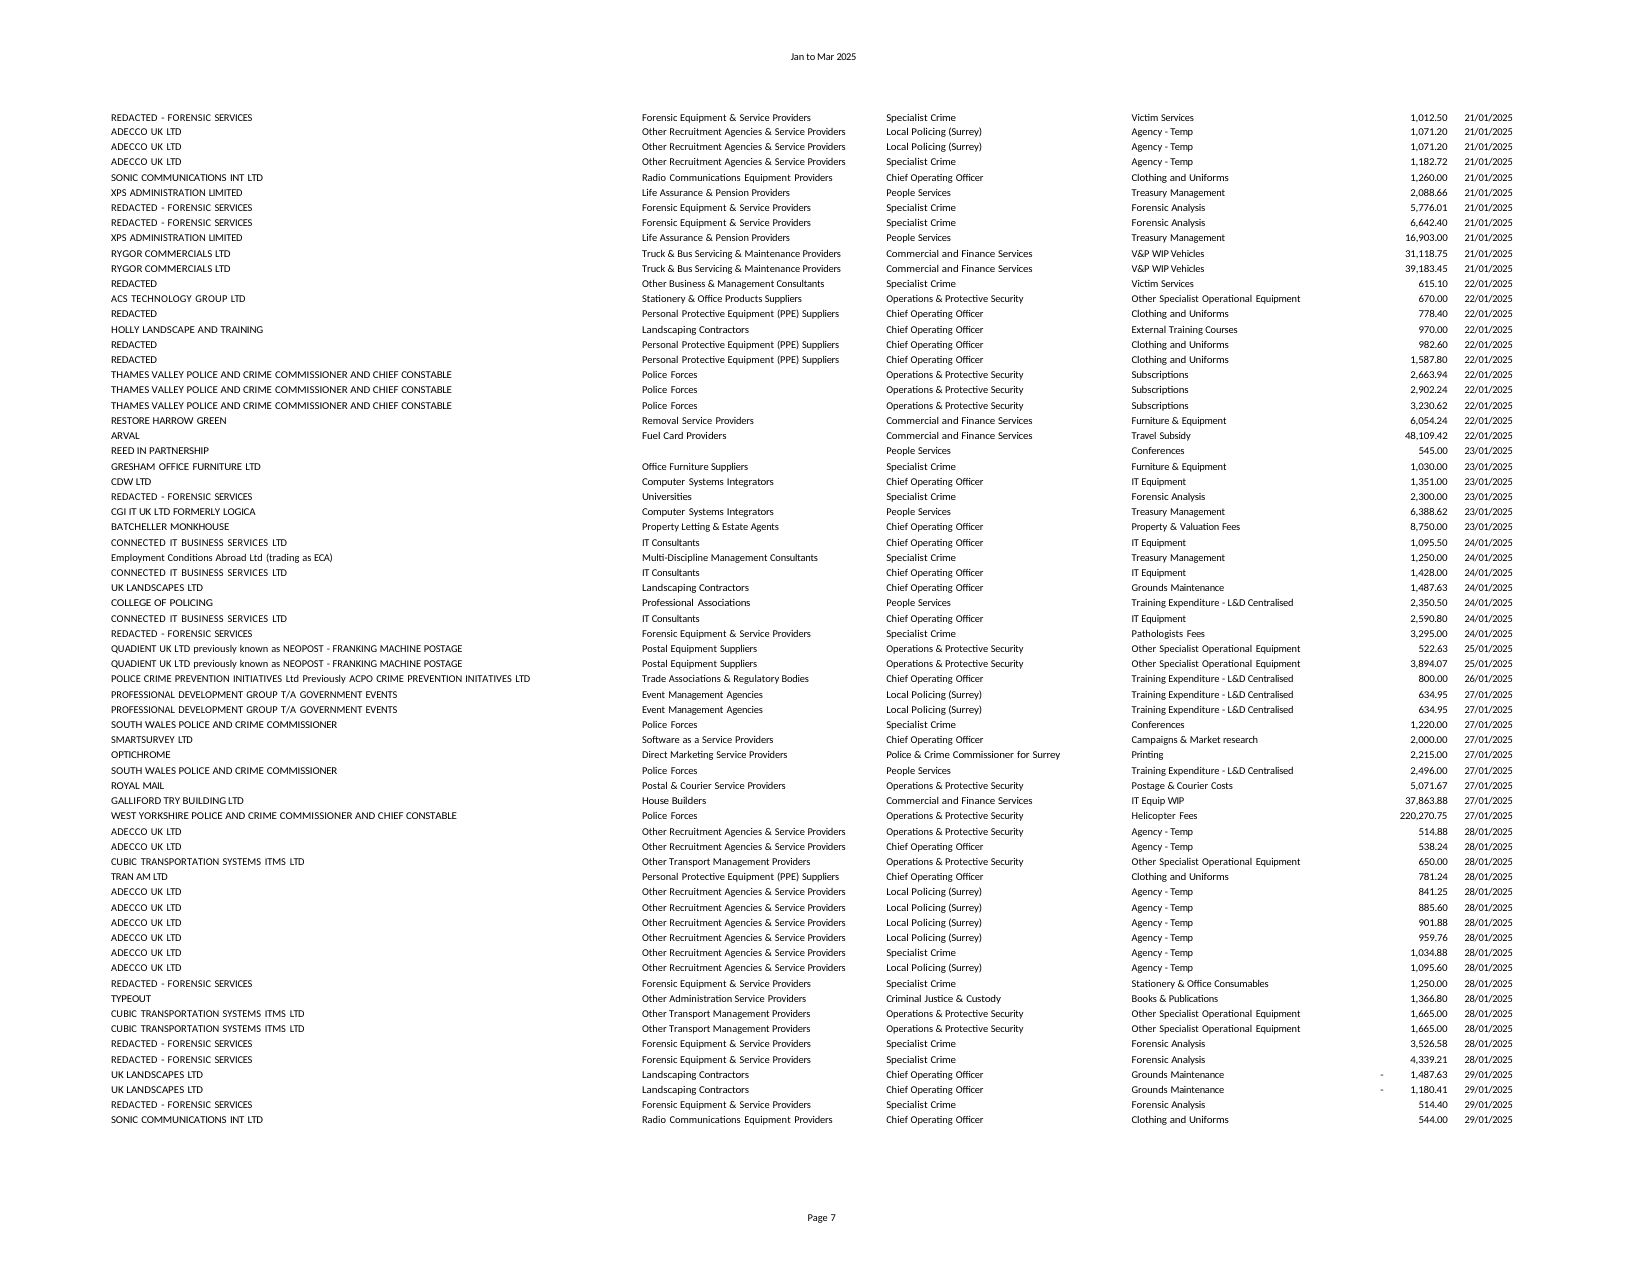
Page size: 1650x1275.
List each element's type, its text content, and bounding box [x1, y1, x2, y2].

table_cell - [1338, 1068, 1389, 1083]
table_cell Chief Operating Officer [867, 870, 1096, 885]
table_cell Specialist Crime [867, 490, 1096, 505]
table_cell 23/01/2025 [1455, 444, 1517, 459]
table_cell 21/01/2025 [1455, 155, 1517, 170]
table_cell ADECCO UK LTD [108, 946, 585, 961]
table_cell Personal Protective Equipment (PPE) Suppliers [585, 307, 867, 322]
table_cell Chief Operating Officer [867, 581, 1096, 596]
table_cell WEST YORKSHIRE POLICE AND CRIME COMMISSIONER AND CHIEF CONSTABLE [108, 809, 585, 824]
table_cell Agency - Temp [1096, 900, 1338, 916]
table_cell Office Furniture Suppliers [585, 459, 867, 474]
table_cell Agency - Temp [1096, 155, 1338, 170]
table_cell REDACTED - FORENSIC SERVICES [108, 216, 585, 231]
table_cell Chief Operating Officer [867, 323, 1096, 338]
table_cell REDACTED [108, 307, 585, 322]
table_cell [1517, 946, 1525, 961]
table_cell [1517, 429, 1525, 444]
table_cell 28/01/2025 [1455, 840, 1517, 855]
table_cell 1,587.80 [1389, 353, 1455, 368]
table_cell [1338, 1037, 1389, 1052]
table_cell [1338, 718, 1389, 733]
table_cell PROFESSIONAL DEVELOPMENT GROUP T/A GOVERNMENT EVENTS [108, 688, 585, 703]
table_cell Forensic Equipment & Service Providers [585, 216, 867, 231]
table_cell BATCHELLER MONKHOUSE [108, 520, 585, 535]
table_cell HOLLY LANDSCAPE AND TRAINING [108, 323, 585, 338]
table_cell [1338, 733, 1389, 748]
table_cell People Services [867, 505, 1096, 520]
table_cell Training Expenditure - L&D Centralised [1096, 596, 1338, 611]
table_cell 901.88 [1389, 916, 1455, 931]
table_cell Stationery & Office Products Suppliers [585, 292, 867, 307]
table_cell 3,295.00 [1389, 627, 1455, 642]
table_cell IT Equipment [1096, 566, 1338, 581]
table_cell [1338, 748, 1389, 763]
table_cell 28/01/2025 [1455, 1022, 1517, 1037]
table_cell [1338, 246, 1389, 262]
table_cell [1517, 201, 1525, 216]
table_cell CUBIC TRANSPORTATION SYSTEMS ITMS LTD [108, 855, 585, 870]
table_cell [1517, 885, 1525, 900]
table_cell Operations & Protective Security [867, 399, 1096, 414]
table_cell Victim Services [1096, 110, 1338, 125]
table_cell [1517, 733, 1525, 748]
table_cell 21/01/2025 [1455, 170, 1517, 186]
table_cell 22/01/2025 [1455, 429, 1517, 444]
table_cell 2,663.94 [1389, 368, 1455, 383]
table_cell Local Policing (Surrey) [867, 885, 1096, 900]
table_cell 220,270.75 [1389, 809, 1455, 824]
table_cell Clothing and Uniforms [1096, 870, 1338, 885]
table_cell [1338, 110, 1389, 125]
table_cell Chief Operating Officer [867, 170, 1096, 186]
table_cell 23/01/2025 [1455, 520, 1517, 535]
table_cell [1517, 383, 1525, 398]
table_cell People Services [867, 444, 1096, 459]
table_cell [1338, 840, 1389, 855]
table_cell [1338, 520, 1389, 535]
table_cell Other Recruitment Agencies & Service Providers [585, 961, 867, 976]
table_cell [1517, 368, 1525, 383]
table_cell ADECCO UK LTD [108, 155, 585, 170]
table_cell 2,590.80 [1389, 611, 1455, 627]
table_cell Personal Protective Equipment (PPE) Suppliers [585, 353, 867, 368]
table_cell Personal Protective Equipment (PPE) Suppliers [585, 870, 867, 885]
table_cell [1517, 505, 1525, 520]
table_cell ROYAL MAIL [108, 779, 585, 794]
table_cell [1338, 794, 1389, 809]
table_cell Books & Publications [1096, 992, 1338, 1007]
table_cell 23/01/2025 [1455, 490, 1517, 505]
table_cell REDACTED - FORENSIC SERVICES [108, 110, 585, 125]
table_cell Commercial and Finance Services [867, 414, 1096, 429]
table_cell 23/01/2025 [1455, 475, 1517, 490]
table_cell Chief Operating Officer [867, 733, 1096, 748]
table_cell [1517, 900, 1525, 916]
table_cell Police Forces [585, 764, 867, 779]
table_cell Grounds Maintenance [1096, 581, 1338, 596]
table_cell Treasury Management [1096, 551, 1338, 566]
table_cell [1517, 475, 1525, 490]
table_cell [1338, 672, 1389, 687]
table_cell IT Consultants [585, 566, 867, 581]
table_cell 22/01/2025 [1455, 353, 1517, 368]
table_cell Other Recruitment Agencies & Service Providers [585, 916, 867, 931]
table_cell [1517, 170, 1525, 186]
table_cell Police Forces [585, 718, 867, 733]
table_cell Forensic Analysis [1096, 201, 1338, 216]
table_cell Printing [1096, 748, 1338, 763]
table_cell 615.10 [1389, 277, 1455, 292]
table_cell QUADIENT UK LTD previously known as NEOPOST - FRANKING MACHINE POSTAGE [108, 657, 585, 672]
table_cell CONNECTED IT BUSINESS SERVICES LTD [108, 611, 585, 627]
table_cell Agency - Temp [1096, 140, 1338, 155]
table_cell Operations & Protective Security [867, 383, 1096, 398]
table_cell 970.00 [1389, 323, 1455, 338]
table_cell Operations & Protective Security [867, 642, 1096, 657]
table_cell Postal & Courier Service Providers [585, 779, 867, 794]
table_cell 28/01/2025 [1455, 1007, 1517, 1022]
table_cell [1338, 885, 1389, 900]
table_cell 21/01/2025 [1455, 110, 1517, 125]
table_cell [1338, 931, 1389, 946]
table_cell REDACTED [108, 338, 585, 353]
table_cell [1517, 1098, 1525, 1113]
table_cell 29/01/2025 [1455, 1068, 1517, 1083]
table_cell REDACTED [108, 353, 585, 368]
table_cell V&P WIP Vehicles [1096, 262, 1338, 277]
table_cell 28/01/2025 [1455, 976, 1517, 992]
table_cell Forensic Analysis [1096, 216, 1338, 231]
table_cell Landscaping Contractors [585, 1068, 867, 1083]
table_cell 3,230.62 [1389, 399, 1455, 414]
table_cell Agency - Temp [1096, 916, 1338, 931]
table_cell ADECCO UK LTD [108, 900, 585, 916]
table_cell [1517, 323, 1525, 338]
table_cell People Services [867, 764, 1096, 779]
table_cell 28/01/2025 [1455, 870, 1517, 885]
table_cell 22/01/2025 [1455, 383, 1517, 398]
table_cell Pathologists Fees [1096, 627, 1338, 642]
table_cell [1338, 657, 1389, 672]
table_cell [1338, 125, 1389, 140]
table_cell Chief Operating Officer [867, 353, 1096, 368]
table_cell Direct Marketing Service Providers [585, 748, 867, 763]
table_cell Subscriptions [1096, 383, 1338, 398]
table_cell [1338, 551, 1389, 566]
table_cell 6,642.40 [1389, 216, 1455, 231]
table_cell [1338, 307, 1389, 322]
table_cell Treasury Management [1096, 505, 1338, 520]
table_cell Fuel Card Providers [585, 429, 867, 444]
table_cell 959.76 [1389, 931, 1455, 946]
table_cell Chief Operating Officer [867, 535, 1096, 551]
table_cell ADECCO UK LTD [108, 931, 585, 946]
table_cell Software as a Service Providers [585, 733, 867, 748]
table_cell ADECCO UK LTD [108, 961, 585, 976]
table_cell 1,260.00 [1389, 170, 1455, 186]
table_cell SONIC COMMUNICATIONS INT LTD [108, 170, 585, 186]
table_cell [1517, 870, 1525, 885]
table_cell Radio Communications Equipment Providers [585, 1113, 867, 1127]
table_cell [1517, 1068, 1525, 1083]
table_cell 3,526.58 [1389, 1037, 1455, 1052]
table_cell 25/01/2025 [1455, 642, 1517, 657]
table_cell Trade Associations & Regulatory Bodies [585, 672, 867, 687]
table_cell Specialist Crime [867, 627, 1096, 642]
table_cell Other Specialist Operational Equipment [1096, 642, 1338, 657]
table_cell Chief Operating Officer [867, 307, 1096, 322]
table_cell 28/01/2025 [1455, 1053, 1517, 1068]
table_cell TYPEOUT [108, 992, 585, 1007]
table_cell [1338, 338, 1389, 353]
table_cell [1517, 992, 1525, 1007]
table_cell 2,300.00 [1389, 490, 1455, 505]
table_cell 22/01/2025 [1455, 323, 1517, 338]
table_cell THAMES VALLEY POLICE AND CRIME COMMISSIONER AND CHIEF CONSTABLE [108, 368, 585, 383]
table_cell 2,000.00 [1389, 733, 1455, 748]
table_cell [1517, 779, 1525, 794]
table_cell [1517, 414, 1525, 429]
table_cell [1517, 840, 1525, 855]
table_cell 28/01/2025 [1455, 1037, 1517, 1052]
table_cell [1338, 976, 1389, 992]
table_cell Campaigns & Market research [1096, 733, 1338, 748]
table_cell Property & Valuation Fees [1096, 520, 1338, 535]
table_cell Postal Equipment Suppliers [585, 657, 867, 672]
table_cell Specialist Crime [867, 1098, 1096, 1113]
table_cell ARVAL [108, 429, 585, 444]
table_cell RYGOR COMMERCIALS LTD [108, 246, 585, 262]
table_cell Postal Equipment Suppliers [585, 642, 867, 657]
table_cell [1517, 1113, 1525, 1127]
table_cell Operations & Protective Security [867, 1007, 1096, 1022]
table_cell Commercial and Finance Services [867, 246, 1096, 262]
table_cell 1,095.60 [1389, 961, 1455, 976]
table_cell Forensic Analysis [1096, 490, 1338, 505]
table_cell Chief Operating Officer [867, 338, 1096, 353]
table_cell [1338, 900, 1389, 916]
table_cell [1517, 764, 1525, 779]
table_cell [1338, 323, 1389, 338]
table_cell Subscriptions [1096, 399, 1338, 414]
table_cell Specialist Crime [867, 1037, 1096, 1052]
table_cell 22/01/2025 [1455, 292, 1517, 307]
table_cell 21/01/2025 [1455, 262, 1517, 277]
table_cell [1338, 916, 1389, 931]
table_cell ADECCO UK LTD [108, 916, 585, 931]
table_cell CUBIC TRANSPORTATION SYSTEMS ITMS LTD [108, 1007, 585, 1022]
table_cell Agency - Temp [1096, 840, 1338, 855]
table_cell 5,776.01 [1389, 201, 1455, 216]
table_cell 29/01/2025 [1455, 1098, 1517, 1113]
table_cell REDACTED - FORENSIC SERVICES [108, 490, 585, 505]
table_cell [1338, 855, 1389, 870]
table_cell 28/01/2025 [1455, 946, 1517, 961]
table_cell GRESHAM OFFICE FURNITURE LTD [108, 459, 585, 474]
table_cell PROFESSIONAL DEVELOPMENT GROUP T/A GOVERNMENT EVENTS [108, 703, 585, 718]
table_cell 3,894.07 [1389, 657, 1455, 672]
table_cell [1517, 155, 1525, 170]
table_cell Specialist Crime [867, 277, 1096, 292]
table_cell Event Management Agencies [585, 703, 867, 718]
table_cell REED IN PARTNERSHIP [108, 444, 585, 459]
table_cell REDACTED - FORENSIC SERVICES [108, 1098, 585, 1113]
table_cell [1517, 566, 1525, 581]
table_cell 21/01/2025 [1455, 201, 1517, 216]
table_cell Chief Operating Officer [867, 1113, 1096, 1127]
table_cell Other Specialist Operational Equipment [1096, 657, 1338, 672]
table_cell Other Recruitment Agencies & Service Providers [585, 946, 867, 961]
table_cell 26/01/2025 [1455, 672, 1517, 687]
table_cell [1517, 551, 1525, 566]
table_cell 1,487.63 [1389, 1068, 1455, 1083]
table_cell TRAN AM LTD [108, 870, 585, 885]
table_cell Forensic Equipment & Service Providers [585, 976, 867, 992]
table_cell POLICE CRIME PREVENTION INITIATIVES Ltd Previously ACPO CRIME PREVENTION INITATIVES LTD [108, 672, 585, 687]
table_cell CUBIC TRANSPORTATION SYSTEMS ITMS LTD [108, 1022, 585, 1037]
table_cell Other Recruitment Agencies & Service Providers [585, 155, 867, 170]
table_cell 22/01/2025 [1455, 399, 1517, 414]
table_cell Forensic Analysis [1096, 1037, 1338, 1052]
table_cell Removal Service Providers [585, 414, 867, 429]
table_cell 1,071.20 [1389, 140, 1455, 155]
table_cell 27/01/2025 [1455, 733, 1517, 748]
table_cell 22/01/2025 [1455, 368, 1517, 383]
table_cell Forensic Equipment & Service Providers [585, 1053, 867, 1068]
table_cell [1338, 155, 1389, 170]
table_cell CONNECTED IT BUSINESS SERVICES LTD [108, 566, 585, 581]
table_cell 24/01/2025 [1455, 581, 1517, 596]
table_cell 16,903.00 [1389, 231, 1455, 246]
table_cell Other Transport Management Providers [585, 855, 867, 870]
table_cell Treasury Management [1096, 231, 1338, 246]
table_cell External Training Courses [1096, 323, 1338, 338]
table_cell 21/01/2025 [1455, 231, 1517, 246]
table_cell Forensic Equipment & Service Providers [585, 1098, 867, 1113]
table_cell Other Transport Management Providers [585, 1022, 867, 1037]
table_cell [1517, 1007, 1525, 1022]
table_cell Specialist Crime [867, 459, 1096, 474]
table_cell 522.63 [1389, 642, 1455, 657]
table_cell [1517, 657, 1525, 672]
table_cell 1,665.00 [1389, 1007, 1455, 1022]
table_cell [1338, 581, 1389, 596]
table_cell [1338, 231, 1389, 246]
table_cell [1517, 1083, 1525, 1098]
table_cell Other Recruitment Agencies & Service Providers [585, 885, 867, 900]
table_cell Radio Communications Equipment Providers [585, 170, 867, 186]
table_cell [1517, 642, 1525, 657]
table_cell [1338, 490, 1389, 505]
table_cell Other Specialist Operational Equipment [1096, 292, 1338, 307]
table_cell ADECCO UK LTD [108, 125, 585, 140]
table_cell Furniture & Equipment [1096, 414, 1338, 429]
table_cell 21/01/2025 [1455, 186, 1517, 201]
table_cell Multi-Discipline Management Consultants [585, 551, 867, 566]
table_cell [1517, 246, 1525, 262]
table_cell Forensic Analysis [1096, 1053, 1338, 1068]
table_cell Operations & Protective Security [867, 368, 1096, 383]
table_cell [1517, 931, 1525, 946]
table_cell 800.00 [1389, 672, 1455, 687]
table_cell [1338, 596, 1389, 611]
table_cell [1517, 307, 1525, 322]
table_cell 1,071.20 [1389, 125, 1455, 140]
table_cell Chief Operating Officer [867, 520, 1096, 535]
table_cell 39,183.45 [1389, 262, 1455, 277]
table_cell 670.00 [1389, 292, 1455, 307]
table_cell [1517, 1022, 1525, 1037]
table_cell Local Policing (Surrey) [867, 703, 1096, 718]
table_cell [1338, 186, 1389, 201]
table_cell Forensic Analysis [1096, 1098, 1338, 1113]
table_cell ADECCO UK LTD [108, 824, 585, 839]
table_cell Truck & Bus Servicing & Maintenance Providers [585, 246, 867, 262]
table_cell UK LANDSCAPES LTD [108, 581, 585, 596]
table_cell [1517, 596, 1525, 611]
table_cell [1517, 1053, 1525, 1068]
table_cell Agency - Temp [1096, 961, 1338, 976]
table_cell Conferences [1096, 444, 1338, 459]
table_cell [1517, 231, 1525, 246]
table_cell 1,665.00 [1389, 1022, 1455, 1037]
table_cell Postage & Courier Costs [1096, 779, 1338, 794]
table_cell Clothing and Uniforms [1096, 1113, 1338, 1127]
table_cell Training Expenditure - L&D Centralised [1096, 764, 1338, 779]
table_cell Specialist Crime [867, 216, 1096, 231]
table_cell 6,054.24 [1389, 414, 1455, 429]
table_cell Forensic Equipment & Service Providers [585, 1037, 867, 1052]
table_cell Victim Services [1096, 277, 1338, 292]
table_cell 27/01/2025 [1455, 748, 1517, 763]
table_cell Landscaping Contractors [585, 1083, 867, 1098]
table_cell Operations & Protective Security [867, 809, 1096, 824]
table_cell [1338, 642, 1389, 657]
table_cell SOUTH WALES POLICE AND CRIME COMMISSIONER [108, 718, 585, 733]
table_cell Clothing and Uniforms [1096, 170, 1338, 186]
table_cell [1517, 748, 1525, 763]
table_cell QUADIENT UK LTD previously known as NEOPOST - FRANKING MACHINE POSTAGE [108, 642, 585, 657]
table_cell 1,182.72 [1389, 155, 1455, 170]
table_cell [1517, 216, 1525, 231]
table_cell 1,487.63 [1389, 581, 1455, 596]
table_cell Specialist Crime [867, 976, 1096, 992]
table_cell Police & Crime Commissioner for Surrey [867, 748, 1096, 763]
table_cell [1338, 764, 1389, 779]
table_cell Furniture & Equipment [1096, 459, 1338, 474]
table_cell Specialist Crime [867, 551, 1096, 566]
table_cell 24/01/2025 [1455, 596, 1517, 611]
table_cell 28/01/2025 [1455, 992, 1517, 1007]
table_cell Professional Associations [585, 596, 867, 611]
table_cell Training Expenditure - L&D Centralised [1096, 688, 1338, 703]
table_cell 514.88 [1389, 824, 1455, 839]
table_cell Other Specialist Operational Equipment [1096, 855, 1338, 870]
table_cell [1338, 535, 1389, 551]
table_cell Other Recruitment Agencies & Service Providers [585, 140, 867, 155]
table_cell [1517, 277, 1525, 292]
table_cell 24/01/2025 [1455, 535, 1517, 551]
table_cell 1,366.80 [1389, 992, 1455, 1007]
table_cell XPS ADMINISTRATION LIMITED [108, 186, 585, 201]
table_cell Computer Systems Integrators [585, 505, 867, 520]
table_cell OPTICHROME [108, 748, 585, 763]
table_cell Property Letting & Estate Agents [585, 520, 867, 535]
table_cell 21/01/2025 [1455, 216, 1517, 231]
table_cell SONIC COMMUNICATIONS INT LTD [108, 1113, 585, 1127]
table_cell [1338, 383, 1389, 398]
table_cell Other Recruitment Agencies & Service Providers [585, 125, 867, 140]
table_cell Specialist Crime [867, 110, 1096, 125]
table_cell [1338, 703, 1389, 718]
table_cell 27/01/2025 [1455, 794, 1517, 809]
table_cell Police Forces [585, 383, 867, 398]
table_cell [1517, 110, 1525, 125]
table_cell Local Policing (Surrey) [867, 140, 1096, 155]
table_cell People Services [867, 596, 1096, 611]
table_cell [1338, 809, 1389, 824]
table_cell Employment Conditions Abroad Ltd (trading as ECA) [108, 551, 585, 566]
table_cell [1338, 475, 1389, 490]
table_cell Local Policing (Surrey) [867, 688, 1096, 703]
table_cell 1,180.41 [1389, 1083, 1455, 1098]
table_cell 5,071.67 [1389, 779, 1455, 794]
table_cell Specialist Crime [867, 155, 1096, 170]
table_cell Clothing and Uniforms [1096, 307, 1338, 322]
table_cell [1338, 201, 1389, 216]
table_cell [1338, 170, 1389, 186]
table_cell 2,902.24 [1389, 383, 1455, 398]
table_cell Operations & Protective Security [867, 824, 1096, 839]
table_cell [1338, 399, 1389, 414]
table_cell [1338, 946, 1389, 961]
table_cell [1338, 414, 1389, 429]
table_cell REDACTED - FORENSIC SERVICES [108, 976, 585, 992]
table_cell 27/01/2025 [1455, 688, 1517, 703]
table_cell [1517, 292, 1525, 307]
table_cell 538.24 [1389, 840, 1455, 855]
table_cell Treasury Management [1096, 186, 1338, 201]
table_cell Training Expenditure - L&D Centralised [1096, 703, 1338, 718]
table_cell RESTORE HARROW GREEN [108, 414, 585, 429]
table_cell 21/01/2025 [1455, 246, 1517, 262]
table_cell 22/01/2025 [1455, 307, 1517, 322]
table_cell Police Forces [585, 368, 867, 383]
table_cell 22/01/2025 [1455, 338, 1517, 353]
table_cell 25/01/2025 [1455, 657, 1517, 672]
table_cell 634.95 [1389, 703, 1455, 718]
table_cell Chief Operating Officer [867, 475, 1096, 490]
table_cell [1338, 444, 1389, 459]
table_cell Event Management Agencies [585, 688, 867, 703]
table_cell Local Policing (Surrey) [867, 961, 1096, 976]
table_cell Chief Operating Officer [867, 840, 1096, 855]
table_cell 1,351.00 [1389, 475, 1455, 490]
table_cell Agency - Temp [1096, 824, 1338, 839]
table_cell [1338, 1007, 1389, 1022]
table_cell 28/01/2025 [1455, 900, 1517, 916]
table_cell Conferences [1096, 718, 1338, 733]
table_cell Other Recruitment Agencies & Service Providers [585, 824, 867, 839]
table_cell Other Recruitment Agencies & Service Providers [585, 931, 867, 946]
table_cell 1,428.00 [1389, 566, 1455, 581]
table_cell Travel Subsidy [1096, 429, 1338, 444]
table_cell 885.60 [1389, 900, 1455, 916]
table_cell [1517, 703, 1525, 718]
table_cell [1517, 1037, 1525, 1052]
table_cell 48,109.42 [1389, 429, 1455, 444]
table_cell 27/01/2025 [1455, 779, 1517, 794]
table_cell 982.60 [1389, 338, 1455, 353]
table_cell [1338, 824, 1389, 839]
table_cell Life Assurance & Pension Providers [585, 231, 867, 246]
table_cell [1517, 718, 1525, 733]
table_cell [1517, 262, 1525, 277]
table_cell Forensic Equipment & Service Providers [585, 110, 867, 125]
table_cell Agency - Temp [1096, 125, 1338, 140]
table_cell 1,095.50 [1389, 535, 1455, 551]
table_cell [1517, 916, 1525, 931]
table_cell SOUTH WALES POLICE AND CRIME COMMISSIONER [108, 764, 585, 779]
table_cell Forensic Equipment & Service Providers [585, 627, 867, 642]
table_cell Chief Operating Officer [867, 672, 1096, 687]
table_cell Operations & Protective Security [867, 657, 1096, 672]
table_cell THAMES VALLEY POLICE AND CRIME COMMISSIONER AND CHIEF CONSTABLE [108, 383, 585, 398]
table_cell [1338, 870, 1389, 885]
table_cell ADECCO UK LTD [108, 140, 585, 155]
table_cell 6,388.62 [1389, 505, 1455, 520]
table_cell 27/01/2025 [1455, 764, 1517, 779]
table_cell [1517, 490, 1525, 505]
table_cell REDACTED - FORENSIC SERVICES [108, 1053, 585, 1068]
table_cell REDACTED [108, 277, 585, 292]
table_cell ADECCO UK LTD [108, 840, 585, 855]
table_cell 22/01/2025 [1455, 277, 1517, 292]
table_cell 4,339.21 [1389, 1053, 1455, 1068]
table_cell Police Forces [585, 399, 867, 414]
table_cell Commercial and Finance Services [867, 262, 1096, 277]
table_cell REDACTED - FORENSIC SERVICES [108, 1037, 585, 1052]
table_cell [1517, 794, 1525, 809]
table_cell [1517, 688, 1525, 703]
table_cell 778.40 [1389, 307, 1455, 322]
table_cell [1517, 125, 1525, 140]
table_cell 24/01/2025 [1455, 627, 1517, 642]
table_cell Other Specialist Operational Equipment [1096, 1007, 1338, 1022]
table_cell Clothing and Uniforms [1096, 338, 1338, 353]
table_cell [1517, 627, 1525, 642]
table_cell [1338, 611, 1389, 627]
table_cell 24/01/2025 [1455, 611, 1517, 627]
table_cell 24/01/2025 [1455, 566, 1517, 581]
table_cell 27/01/2025 [1455, 809, 1517, 824]
table_cell [1517, 459, 1525, 474]
table_cell [1338, 688, 1389, 703]
table_cell 2,088.66 [1389, 186, 1455, 201]
table_cell 23/01/2025 [1455, 505, 1517, 520]
table_cell ADECCO UK LTD [108, 885, 585, 900]
table_cell Local Policing (Surrey) [867, 916, 1096, 931]
table_cell 514.40 [1389, 1098, 1455, 1113]
table_cell 27/01/2025 [1455, 703, 1517, 718]
table_cell [1338, 262, 1389, 277]
table_cell 841.25 [1389, 885, 1455, 900]
table_cell [1338, 779, 1389, 794]
table_cell Specialist Crime [867, 718, 1096, 733]
table_cell 37,863.88 [1389, 794, 1455, 809]
table_cell Universities [585, 490, 867, 505]
table_cell 1,250.00 [1389, 976, 1455, 992]
table_cell 28/01/2025 [1455, 885, 1517, 900]
table_cell 1,250.00 [1389, 551, 1455, 566]
table_cell Operations & Protective Security [867, 855, 1096, 870]
table_cell [1338, 1113, 1389, 1127]
table_cell CGI IT UK LTD FORMERLY LOGICA [108, 505, 585, 520]
table_cell Specialist Crime [867, 1053, 1096, 1068]
table_cell [1517, 444, 1525, 459]
table_cell 650.00 [1389, 855, 1455, 870]
table_cell Other Recruitment Agencies & Service Providers [585, 840, 867, 855]
table_cell COLLEGE OF POLICING [108, 596, 585, 611]
table_cell 21/01/2025 [1455, 125, 1517, 140]
table_cell People Services [867, 186, 1096, 201]
table_cell IT Equipment [1096, 475, 1338, 490]
table_cell [1338, 353, 1389, 368]
table_cell 634.95 [1389, 688, 1455, 703]
table_cell 1,220.00 [1389, 718, 1455, 733]
table_cell [1338, 627, 1389, 642]
table_cell 1,012.50 [1389, 110, 1455, 125]
table_cell Forensic Equipment & Service Providers [585, 201, 867, 216]
table_cell Commercial and Finance Services [867, 429, 1096, 444]
table_cell 1,030.00 [1389, 459, 1455, 474]
table_cell People Services [867, 231, 1096, 246]
table_cell UK LANDSCAPES LTD [108, 1083, 585, 1098]
table_cell Clothing and Uniforms [1096, 353, 1338, 368]
table_cell 545.00 [1389, 444, 1455, 459]
table_cell 544.00 [1389, 1113, 1455, 1127]
table_cell Landscaping Contractors [585, 581, 867, 596]
table_cell [1517, 338, 1525, 353]
table_cell [1338, 292, 1389, 307]
table_cell IT Equipment [1096, 535, 1338, 551]
table_cell Other Recruitment Agencies & Service Providers [585, 900, 867, 916]
table_cell IT Equipment [1096, 611, 1338, 627]
table_cell [1517, 140, 1525, 155]
table_cell Grounds Maintenance [1096, 1083, 1338, 1098]
table_cell RYGOR COMMERCIALS LTD [108, 262, 585, 277]
table_cell Local Policing (Surrey) [867, 125, 1096, 140]
table_cell Local Policing (Surrey) [867, 900, 1096, 916]
table_cell Truck & Bus Servicing & Maintenance Providers [585, 262, 867, 277]
table_cell Helicopter Fees [1096, 809, 1338, 824]
table_cell Police Forces [585, 809, 867, 824]
table_cell CDW LTD [108, 475, 585, 490]
table_cell Operations & Protective Security [867, 779, 1096, 794]
table_cell XPS ADMINISTRATION LIMITED [108, 231, 585, 246]
table_cell Agency - Temp [1096, 885, 1338, 900]
table_cell Stationery & Office Consumables [1096, 976, 1338, 992]
table_cell [1517, 186, 1525, 201]
table_cell Personal Protective Equipment (PPE) Suppliers [585, 338, 867, 353]
table_cell 29/01/2025 [1455, 1083, 1517, 1098]
table_cell 2,350.50 [1389, 596, 1455, 611]
table_cell Chief Operating Officer [867, 1083, 1096, 1098]
table_cell [1338, 992, 1389, 1007]
table_cell 31,118.75 [1389, 246, 1455, 262]
table_cell Specialist Crime [867, 946, 1096, 961]
table_cell THAMES VALLEY POLICE AND CRIME COMMISSIONER AND CHIEF CONSTABLE [108, 399, 585, 414]
table_cell REDACTED - FORENSIC SERVICES [108, 627, 585, 642]
table_cell Specialist Crime [867, 201, 1096, 216]
table_cell 28/01/2025 [1455, 824, 1517, 839]
table_cell Commercial and Finance Services [867, 794, 1096, 809]
table_cell GALLIFORD TRY BUILDING LTD [108, 794, 585, 809]
table_cell 2,496.00 [1389, 764, 1455, 779]
table_cell Grounds Maintenance [1096, 1068, 1338, 1083]
table_cell [1517, 809, 1525, 824]
table_cell Operations & Protective Security [867, 292, 1096, 307]
table_cell 27/01/2025 [1455, 718, 1517, 733]
table_cell Chief Operating Officer [867, 566, 1096, 581]
table_cell [1338, 459, 1389, 474]
table_cell Operations & Protective Security [867, 1022, 1096, 1037]
table_cell [1338, 1098, 1389, 1113]
table_cell 2,215.00 [1389, 748, 1455, 763]
table_cell House Builders [585, 794, 867, 809]
table_cell 23/01/2025 [1455, 459, 1517, 474]
table_cell 28/01/2025 [1455, 855, 1517, 870]
table_cell [1338, 368, 1389, 383]
table_cell Landscaping Contractors [585, 323, 867, 338]
table_cell REDACTED - FORENSIC SERVICES [108, 201, 585, 216]
table_cell 28/01/2025 [1455, 961, 1517, 976]
table_cell Chief Operating Officer [867, 1068, 1096, 1083]
table_cell [1517, 581, 1525, 596]
table_cell [1517, 535, 1525, 551]
table_cell [1338, 505, 1389, 520]
table_cell 8,750.00 [1389, 520, 1455, 535]
table_cell Computer Systems Integrators [585, 475, 867, 490]
table_cell 21/01/2025 [1455, 140, 1517, 155]
table_cell Other Transport Management Providers [585, 1007, 867, 1022]
table_cell ACS TECHNOLOGY GROUP LTD [108, 292, 585, 307]
table_cell Chief Operating Officer [867, 611, 1096, 627]
table_cell CONNECTED IT BUSINESS SERVICES LTD [108, 535, 585, 551]
table_cell [1517, 855, 1525, 870]
table_cell IT Consultants [585, 535, 867, 551]
table_cell 24/01/2025 [1455, 551, 1517, 566]
table_cell [1338, 961, 1389, 976]
table_cell 28/01/2025 [1455, 916, 1517, 931]
table_cell 781.24 [1389, 870, 1455, 885]
table_cell Life Assurance & Pension Providers [585, 186, 867, 201]
table_cell Training Expenditure - L&D Centralised [1096, 672, 1338, 687]
table_cell 22/01/2025 [1455, 414, 1517, 429]
table_cell IT Consultants [585, 611, 867, 627]
table_cell [1338, 140, 1389, 155]
table_cell Criminal Justice & Custody [867, 992, 1096, 1007]
table_cell [1338, 216, 1389, 231]
table_cell [1517, 353, 1525, 368]
table_cell [1517, 824, 1525, 839]
table_cell V&P WIP Vehicles [1096, 246, 1338, 262]
table_cell [1338, 1053, 1389, 1068]
table_cell [1517, 976, 1525, 992]
table_cell Other Business & Management Consultants [585, 277, 867, 292]
table_cell 28/01/2025 [1455, 931, 1517, 946]
table_cell [1338, 429, 1389, 444]
table_cell SMARTSURVEY LTD [108, 733, 585, 748]
table_cell Other Administration Service Providers [585, 992, 867, 1007]
table_cell Local Policing (Surrey) [867, 931, 1096, 946]
table_cell Subscriptions [1096, 368, 1338, 383]
table_cell [1338, 277, 1389, 292]
table_cell [1517, 672, 1525, 687]
table_cell [585, 444, 867, 459]
table_cell 1,034.88 [1389, 946, 1455, 961]
table_cell Agency - Temp [1096, 931, 1338, 946]
table_cell [1517, 520, 1525, 535]
table_cell [1338, 1022, 1389, 1037]
table_cell Other Specialist Operational Equipment [1096, 1022, 1338, 1037]
table_cell Agency - Temp [1096, 946, 1338, 961]
table_cell - [1338, 1083, 1389, 1098]
table_cell 29/01/2025 [1455, 1113, 1517, 1127]
table_cell [1517, 961, 1525, 976]
table_cell [1517, 611, 1525, 627]
table_cell IT Equip WIP [1096, 794, 1338, 809]
table_cell [1338, 566, 1389, 581]
table_cell [1517, 399, 1525, 414]
table_cell UK LANDSCAPES LTD [108, 1068, 585, 1083]
